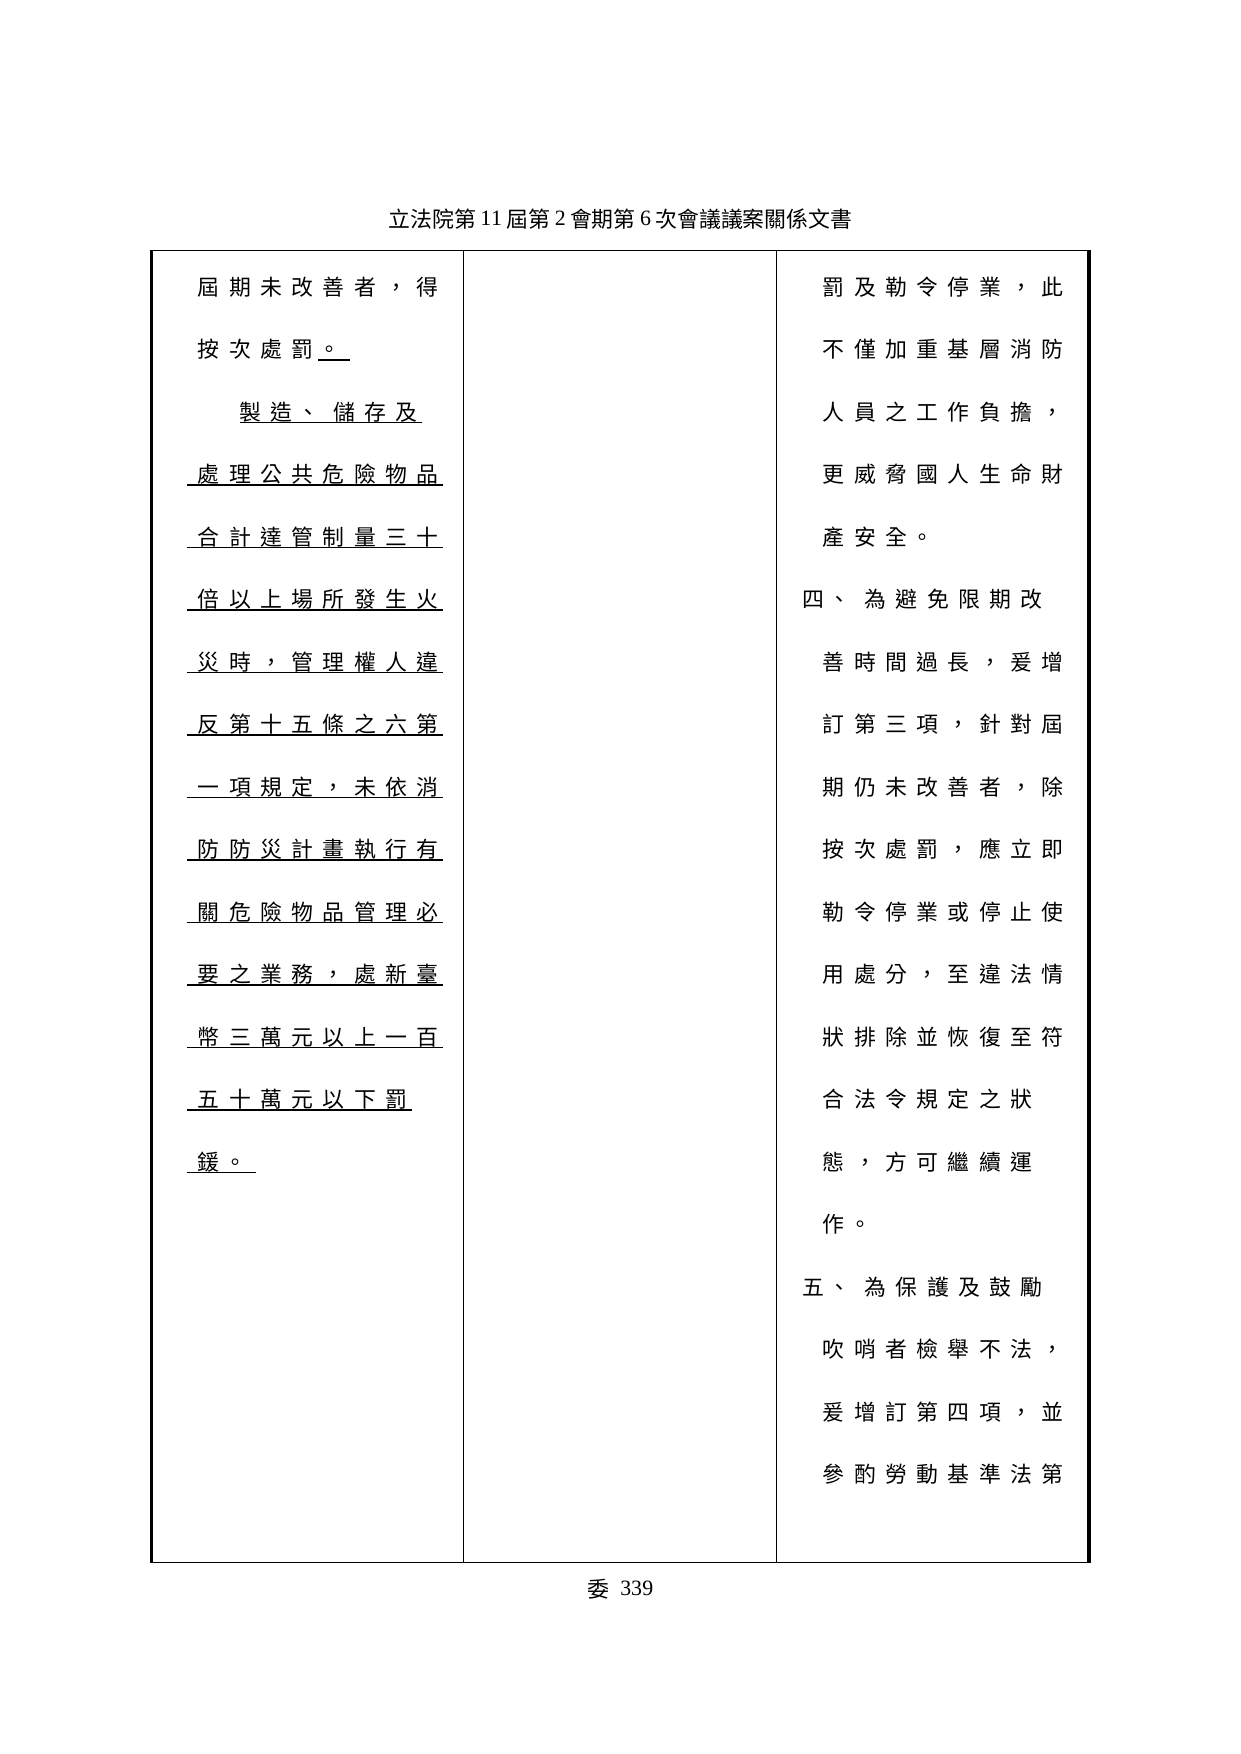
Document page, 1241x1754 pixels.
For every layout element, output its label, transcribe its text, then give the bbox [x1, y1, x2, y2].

table_cell 屆期未改善者，得按次處罰。 製造、儲存及處理公共危險物品合計達管制量三十倍以上場所發生火災時，管理權人違反第十五條之六第一項規定，未依消防防災計畫執行有關危險物品管理必要之業務，處新臺幣三萬元以上一百五十萬元以下罰鍰。 [153, 251, 463, 1562]
table_cell 罰及勒令停業，此不僅加重基層消防人員之工作負擔，更威脅國人生命財產安全。 四、為避免限期改善時間過長，爰增訂第三項，針對屆期仍未改善者，除按次處罰，應立即勒令停業或停止使用處分，至違法情狀排除並恢復至符合法令規定之狀態，方可繼續運作。 五、為保護及鼓勵吹哨者檢舉不法，爰增訂第四項，並參酌勞動基準法第 [777, 251, 1087, 1562]
table_cell [464, 251, 776, 1562]
